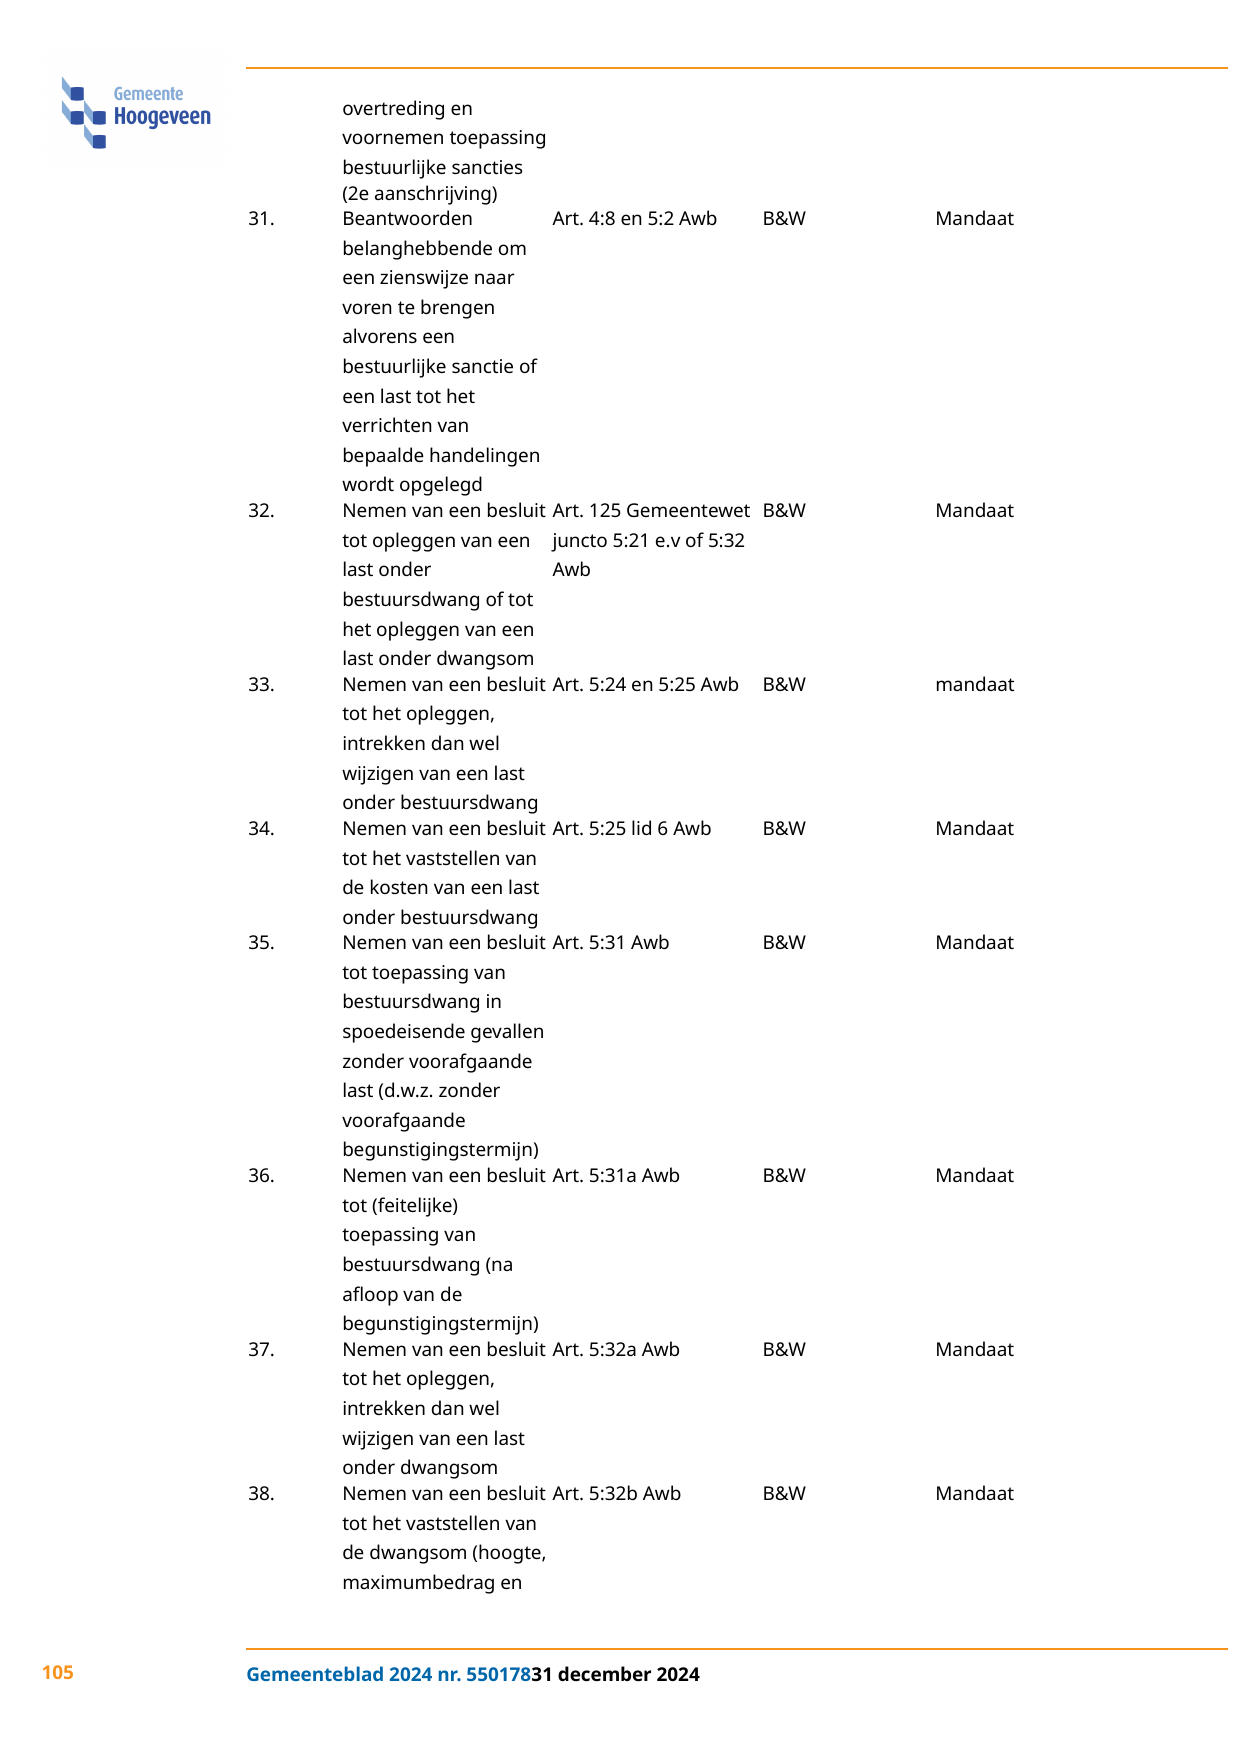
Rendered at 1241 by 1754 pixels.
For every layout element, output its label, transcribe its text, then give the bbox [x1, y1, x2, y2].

table_cell [552, 180, 762, 205]
table_cell [1079, 180, 1152, 205]
table_cell 35. [248, 930, 342, 1162]
table_cell [763, 180, 935, 205]
table_cell Art. 5:24 en 5:25 Awb [552, 671, 762, 815]
table_cell Art. 5:32b Awb [552, 1480, 762, 1594]
table_cell B&W [763, 498, 935, 671]
table_cell B&W [763, 930, 935, 1162]
table_cell [1079, 95, 1152, 180]
table_cell [1079, 671, 1152, 815]
table_cell B&W [763, 815, 935, 929]
table_cell B&W [763, 205, 935, 497]
table_cell Art. 5:32a Awb [552, 1336, 762, 1480]
table_cell Mandaat [935, 498, 1079, 671]
table_cell B&W [763, 1480, 935, 1594]
table_cell (2e aanschrijving) [342, 180, 552, 205]
table_cell [1079, 205, 1152, 497]
table_cell Art. 5:25 lid 6 Awb [552, 815, 762, 929]
table_cell Nemen van een besluit tot het opleggen, intrekken dan wel wijzigen van een last onder dwangsom [342, 1336, 552, 1480]
table_cell [935, 180, 1079, 205]
table_cell Mandaat [935, 1336, 1079, 1480]
table_cell Nemen van een besluit tot het vaststellen van de kosten van een last onder bestuursdwang [342, 815, 552, 929]
table_cell [552, 95, 762, 180]
table_cell Art. 125 Gemeentewet juncto 5:21 e.v of 5:32 Awb [552, 498, 762, 671]
table_cell overtreding en voornemen toepassing bestuurlijke sancties [342, 95, 552, 180]
table_cell [763, 95, 935, 180]
table_cell Mandaat [935, 815, 1079, 929]
table_cell Art. 5:31a Awb [552, 1163, 762, 1336]
table_cell 36. [248, 1163, 342, 1336]
table_cell 32. [248, 498, 342, 671]
table_cell [1079, 1163, 1152, 1336]
table_cell 38. [248, 1480, 342, 1594]
table_cell 34. [248, 815, 342, 929]
table_cell [1079, 1480, 1152, 1594]
table_cell [1079, 1336, 1152, 1480]
table_cell Nemen van een besluit tot het opleggen, intrekken dan wel wijzigen van een last onder bestuursdwang [342, 671, 552, 815]
table_cell Nemen van een besluit tot het vaststellen van de dwangsom (hoogte, maximumbedrag en [342, 1480, 552, 1594]
table_cell [1079, 930, 1152, 1162]
table_cell [1079, 815, 1152, 929]
table_cell Nemen van een besluit tot (feitelijke) toepassing van bestuursdwang (na afloop van de begunstigingstermijn) [342, 1163, 552, 1336]
table_cell Art. 4:8 en 5:2 Awb [552, 205, 762, 497]
table_cell [248, 95, 342, 180]
table_cell [1079, 498, 1152, 671]
table_cell [248, 180, 342, 205]
table_cell Mandaat [935, 1480, 1079, 1594]
table_cell Beantwoorden belanghebbende om een zienswijze naar voren te brengen alvorens een bestuurlijke sanctie of een last tot het verrichten van bepaalde handelingen wordt opgelegd [342, 205, 552, 497]
table_cell Mandaat [935, 1163, 1079, 1336]
table_cell [935, 95, 1079, 180]
table_cell Art. 5:31 Awb [552, 930, 762, 1162]
table_cell 37. [248, 1336, 342, 1480]
table_cell 33. [248, 671, 342, 815]
picture [41, 47, 231, 172]
table_cell Mandaat [935, 205, 1079, 497]
table_cell Nemen van een besluit tot toepassing van bestuursdwang in spoedeisende gevallen zonder voorafgaande last (d.w.z. zonder voorafgaande begunstigingstermijn) [342, 930, 552, 1162]
table_cell B&W [763, 1336, 935, 1480]
table_cell Mandaat [935, 930, 1079, 1162]
table_cell B&W [763, 671, 935, 815]
table_cell mandaat [935, 671, 1079, 815]
table_cell B&W [763, 1163, 935, 1336]
table_cell Nemen van een besluit tot opleggen van een last onder bestuursdwang of tot het opleggen van een last onder dwangsom [342, 498, 552, 671]
table_cell 31. [248, 205, 342, 497]
